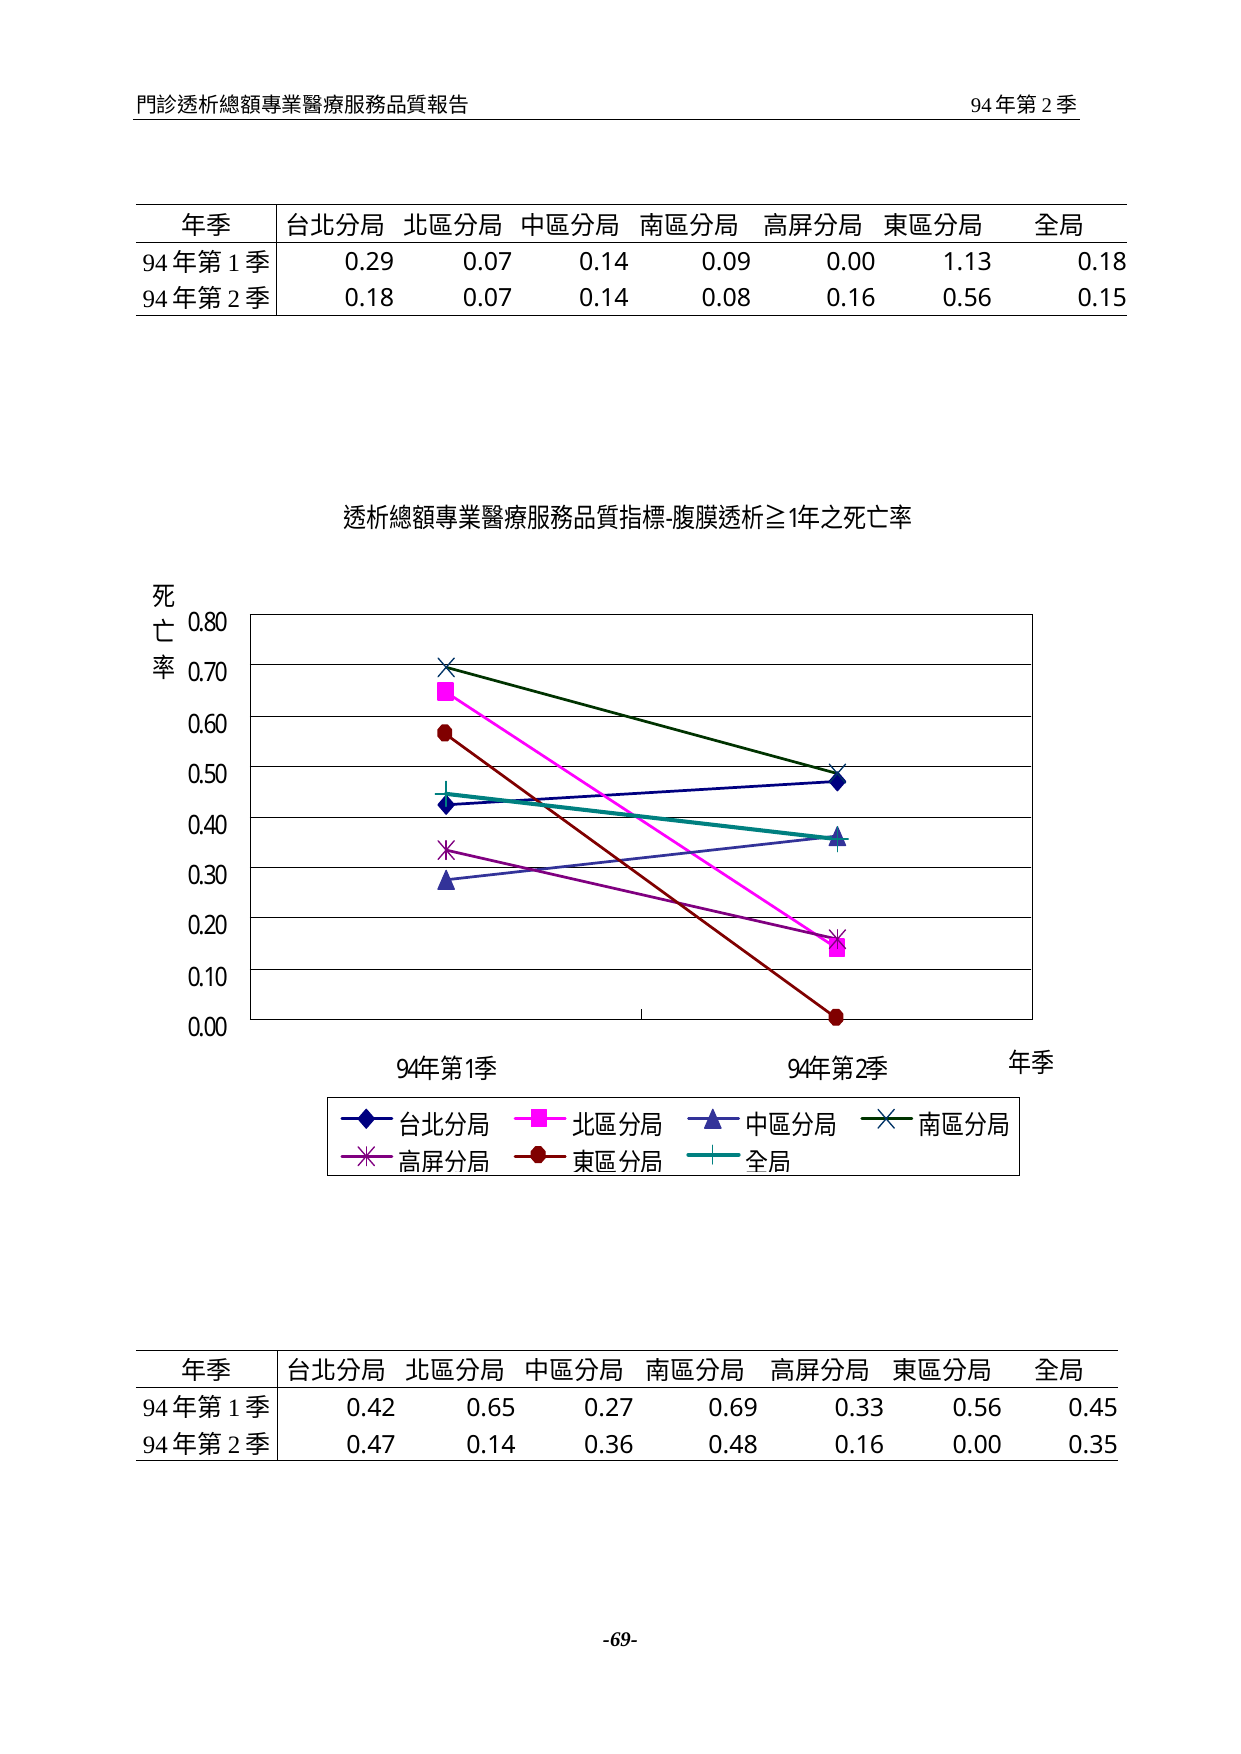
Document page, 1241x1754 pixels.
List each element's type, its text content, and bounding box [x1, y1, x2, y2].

table_cell 0.14 [512, 243, 628, 279]
table_header 中區分局 [515, 1351, 633, 1387]
table_cell 94年第1季 [136, 1388, 277, 1424]
table_header 高屏分局 [758, 1351, 884, 1387]
table_cell 0.69 [633, 1388, 757, 1424]
table_cell 0.09 [628, 243, 751, 279]
table_cell 0.48 [633, 1424, 757, 1460]
table_header 南區分局 [633, 1351, 757, 1387]
table_cell 94年第2季 [136, 279, 276, 315]
table_header 年季 [136, 205, 276, 242]
table_cell 94年第1季 [136, 243, 276, 279]
table_cell 0.42 [278, 1388, 395, 1424]
table_cell 0.00 [751, 243, 875, 279]
table_cell 0.00 [884, 1424, 1002, 1460]
table_cell 0.35 [1002, 1424, 1117, 1460]
table_header 北區分局 [395, 1351, 515, 1387]
table_cell 0.18 [992, 243, 1127, 279]
table_cell 94年第2季 [136, 1424, 277, 1460]
table_cell 0.07 [394, 279, 512, 315]
table_header 北區分局 [394, 205, 512, 242]
table_cell 0.14 [395, 1424, 515, 1460]
table_header 全局 [1002, 1351, 1117, 1387]
table_cell 0.29 [277, 243, 394, 279]
table_cell 0.16 [751, 279, 875, 315]
table_cell 0.18 [277, 279, 394, 315]
table_header 年季 [136, 1351, 277, 1387]
table_cell 0.56 [884, 1388, 1002, 1424]
table_header 南區分局 [628, 205, 751, 242]
table_cell 0.07 [394, 243, 512, 279]
table_cell 0.45 [1002, 1388, 1117, 1424]
table_cell 0.65 [395, 1388, 515, 1424]
table_header 中區分局 [512, 205, 628, 242]
table_header 東區分局 [884, 1351, 1002, 1387]
table_cell 0.14 [512, 279, 628, 315]
table_header 台北分局 [278, 1351, 395, 1387]
table_cell 0.27 [515, 1388, 633, 1424]
table_cell 0.15 [992, 279, 1127, 315]
table_header 東區分局 [875, 205, 992, 242]
table_header 高屏分局 [751, 205, 875, 242]
table_cell 0.33 [758, 1388, 884, 1424]
table_cell 0.16 [758, 1424, 884, 1460]
table_cell 0.56 [875, 279, 992, 315]
table_cell 1.13 [875, 243, 992, 279]
table_cell 0.47 [278, 1424, 395, 1460]
table_cell 0.36 [515, 1424, 633, 1460]
table_header 台北分局 [277, 205, 394, 242]
table_header 全局 [992, 205, 1127, 242]
table_cell 0.08 [628, 279, 751, 315]
